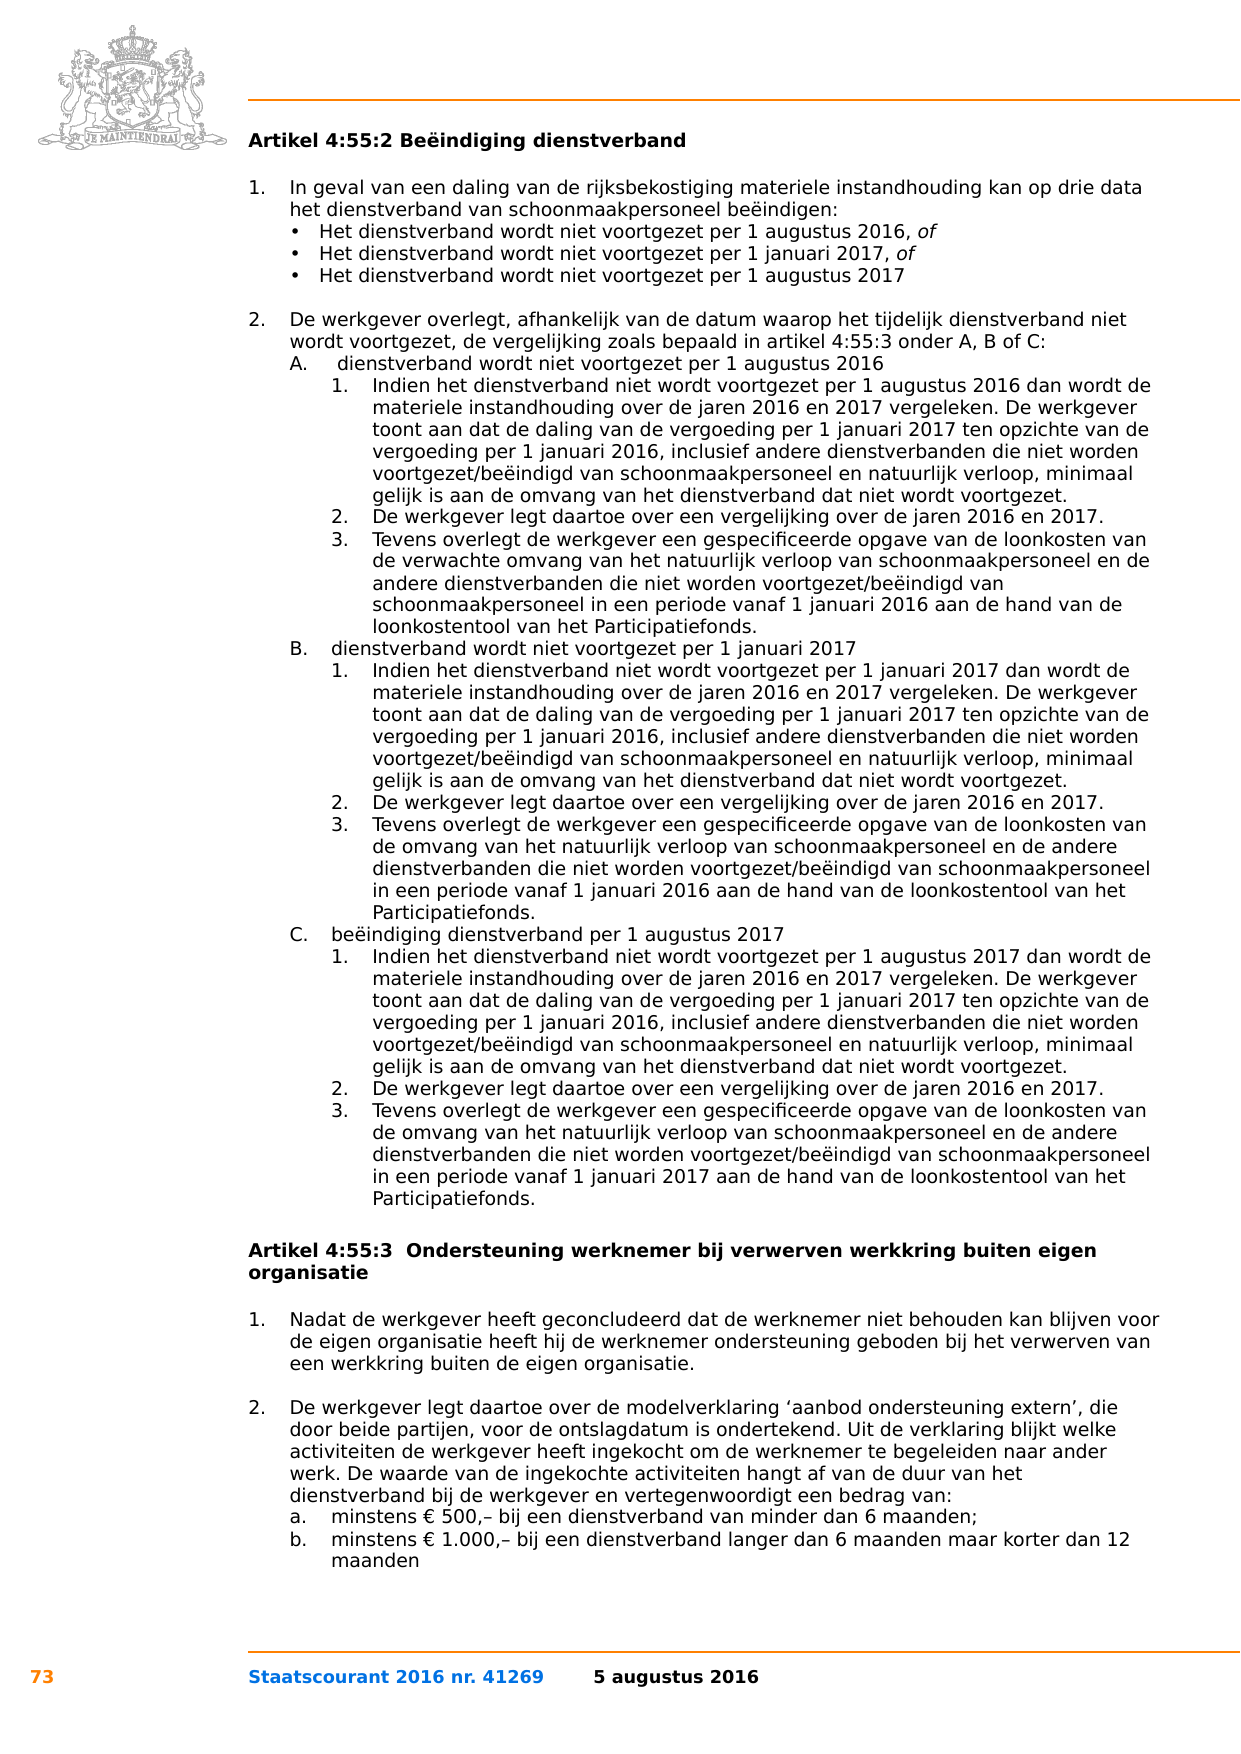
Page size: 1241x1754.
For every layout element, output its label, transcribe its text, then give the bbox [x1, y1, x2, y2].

text 2. De werkgever legt daartoe over een vergelijking over de jaren 2016 en 2017. [331, 1078, 1163, 1100]
text 1. Indien het dienstverband niet wordt voortgezet per 1 januari 2017 dan wordt de materiele instandhouding over de jaren 2016 en 2017 vergeleken. De werkgever toont aan dat de daling van de vergoeding per 1 januari 2017 ten opzichte van de vergoeding per 1 januari 2016, inclusief andere dienstverbanden die niet worden voortgezet/beëindigd van schoonmaakpersoneel en natuurlijk verloop, minimaal gelijk is aan de omvang van het dienstverband dat niet wordt voortgezet. [331, 660, 1163, 792]
subtitle Artikel 4:55:2 Beëindiging dienstverband [248, 130, 1163, 152]
text 2. De werkgever legt daartoe over een vergelijking over de jaren 2016 en 2017. [331, 506, 1163, 528]
text • Het dienstverband wordt niet voortgezet per 1 augustus 2016, of [289, 221, 1163, 243]
text 3. Tevens overlegt de werkgever een gespecificeerde opgave van de loonkosten van de verwachte omvang van het natuurlijk verloop van schoonmaakpersoneel en de andere dienstverbanden die niet worden voortgezet/beëindigd van schoonmaakpersoneel in een periode vanaf 1 januari 2016 aan de hand van de loonkostentool van het Participatiefonds. [331, 528, 1163, 638]
text B. dienstverband wordt niet voortgezet per 1 januari 2017 [289, 638, 1163, 660]
text 1. Nadat de werkgever heeft geconcludeerd dat de werknemer niet behouden kan blijven voor de eigen organisatie heeft hij de werknemer ondersteuning geboden bij het verwerven van een werkkring buiten de eigen organisatie. [248, 1309, 1163, 1375]
text 3. Tevens overlegt de werkgever een gespecificeerde opgave van de loonkosten van de omvang van het natuurlijk verloop van schoonmaakpersoneel en de andere dienstverbanden die niet worden voortgezet/beëindigd van schoonmaakpersoneel in een periode vanaf 1 januari 2016 aan de hand van de loonkostentool van het Participatiefonds. [331, 814, 1163, 924]
subtitle Artikel 4:55:3 Ondersteuning werknemer bij verwerven werkkring buiten eigen organisatie [248, 1240, 1163, 1284]
text • Het dienstverband wordt niet voortgezet per 1 augustus 2017 [289, 265, 1163, 287]
text 1. In geval van een daling van de rijksbekostiging materiele instandhouding kan op drie data het dienstverband van schoonmaakpersoneel beëindigen: [248, 177, 1163, 221]
text A. dienstverband wordt niet voortgezet per 1 augustus 2016 [289, 353, 1163, 374]
text 1. Indien het dienstverband niet wordt voortgezet per 1 augustus 2016 dan wordt de materiele instandhouding over de jaren 2016 en 2017 vergeleken. De werkgever toont aan dat de daling van de vergoeding per 1 januari 2017 ten opzichte van de vergoeding per 1 januari 2016, inclusief andere dienstverbanden die niet worden voortgezet/beëindigd van schoonmaakpersoneel en natuurlijk verloop, minimaal gelijk is aan de omvang van het dienstverband dat niet wordt voortgezet. [331, 374, 1163, 506]
text 3. Tevens overlegt de werkgever een gespecificeerde opgave van de loonkosten van de omvang van het natuurlijk verloop van schoonmaakpersoneel en de andere dienstverbanden die niet worden voortgezet/beëindigd van schoonmaakpersoneel in een periode vanaf 1 januari 2017 aan de hand van de loonkostentool van het Participatiefonds. [331, 1100, 1163, 1210]
text 2. De werkgever legt daartoe over een vergelijking over de jaren 2016 en 2017. [331, 792, 1163, 814]
text 2. De werkgever legt daartoe over de modelverklaring ‘aanbod ondersteuning extern’, die door beide partijen, voor de ontslagdatum is ondertekend. Uit de verklaring blijkt welke activiteiten de werkgever heeft ingekocht om de werknemer te begeleiden naar ander werk. De waarde van de ingekochte activiteiten hangt af van de duur van het dienstverband bij de werkgever en vertegenwoordigt een bedrag van: [248, 1397, 1163, 1506]
text 1. Indien het dienstverband niet wordt voortgezet per 1 augustus 2017 dan wordt de materiele instandhouding over de jaren 2016 en 2017 vergeleken. De werkgever toont aan dat de daling van de vergoeding per 1 januari 2017 ten opzichte van de vergoeding per 1 januari 2016, inclusief andere dienstverbanden die niet worden voortgezet/beëindigd van schoonmaakpersoneel en natuurlijk verloop, minimaal gelijk is aan de omvang van het dienstverband dat niet wordt voortgezet. [331, 946, 1163, 1078]
picture [38, 25, 227, 150]
text b. minstens € 1.000,– bij een dienstverband langer dan 6 maanden maar korter dan 12 maanden [289, 1528, 1163, 1572]
text a. minstens € 500,– bij een dienstverband van minder dan 6 maanden; [289, 1506, 1163, 1528]
text C. beëindiging dienstverband per 1 augustus 2017 [289, 924, 1163, 946]
text • Het dienstverband wordt niet voortgezet per 1 januari 2017, of [289, 243, 1163, 265]
text 2. De werkgever overlegt, afhankelijk van de datum waarop het tijdelijk dienstverband niet wordt voortgezet, de vergelijking zoals bepaald in artikel 4:55:3 onder A, B of C: [248, 309, 1163, 353]
